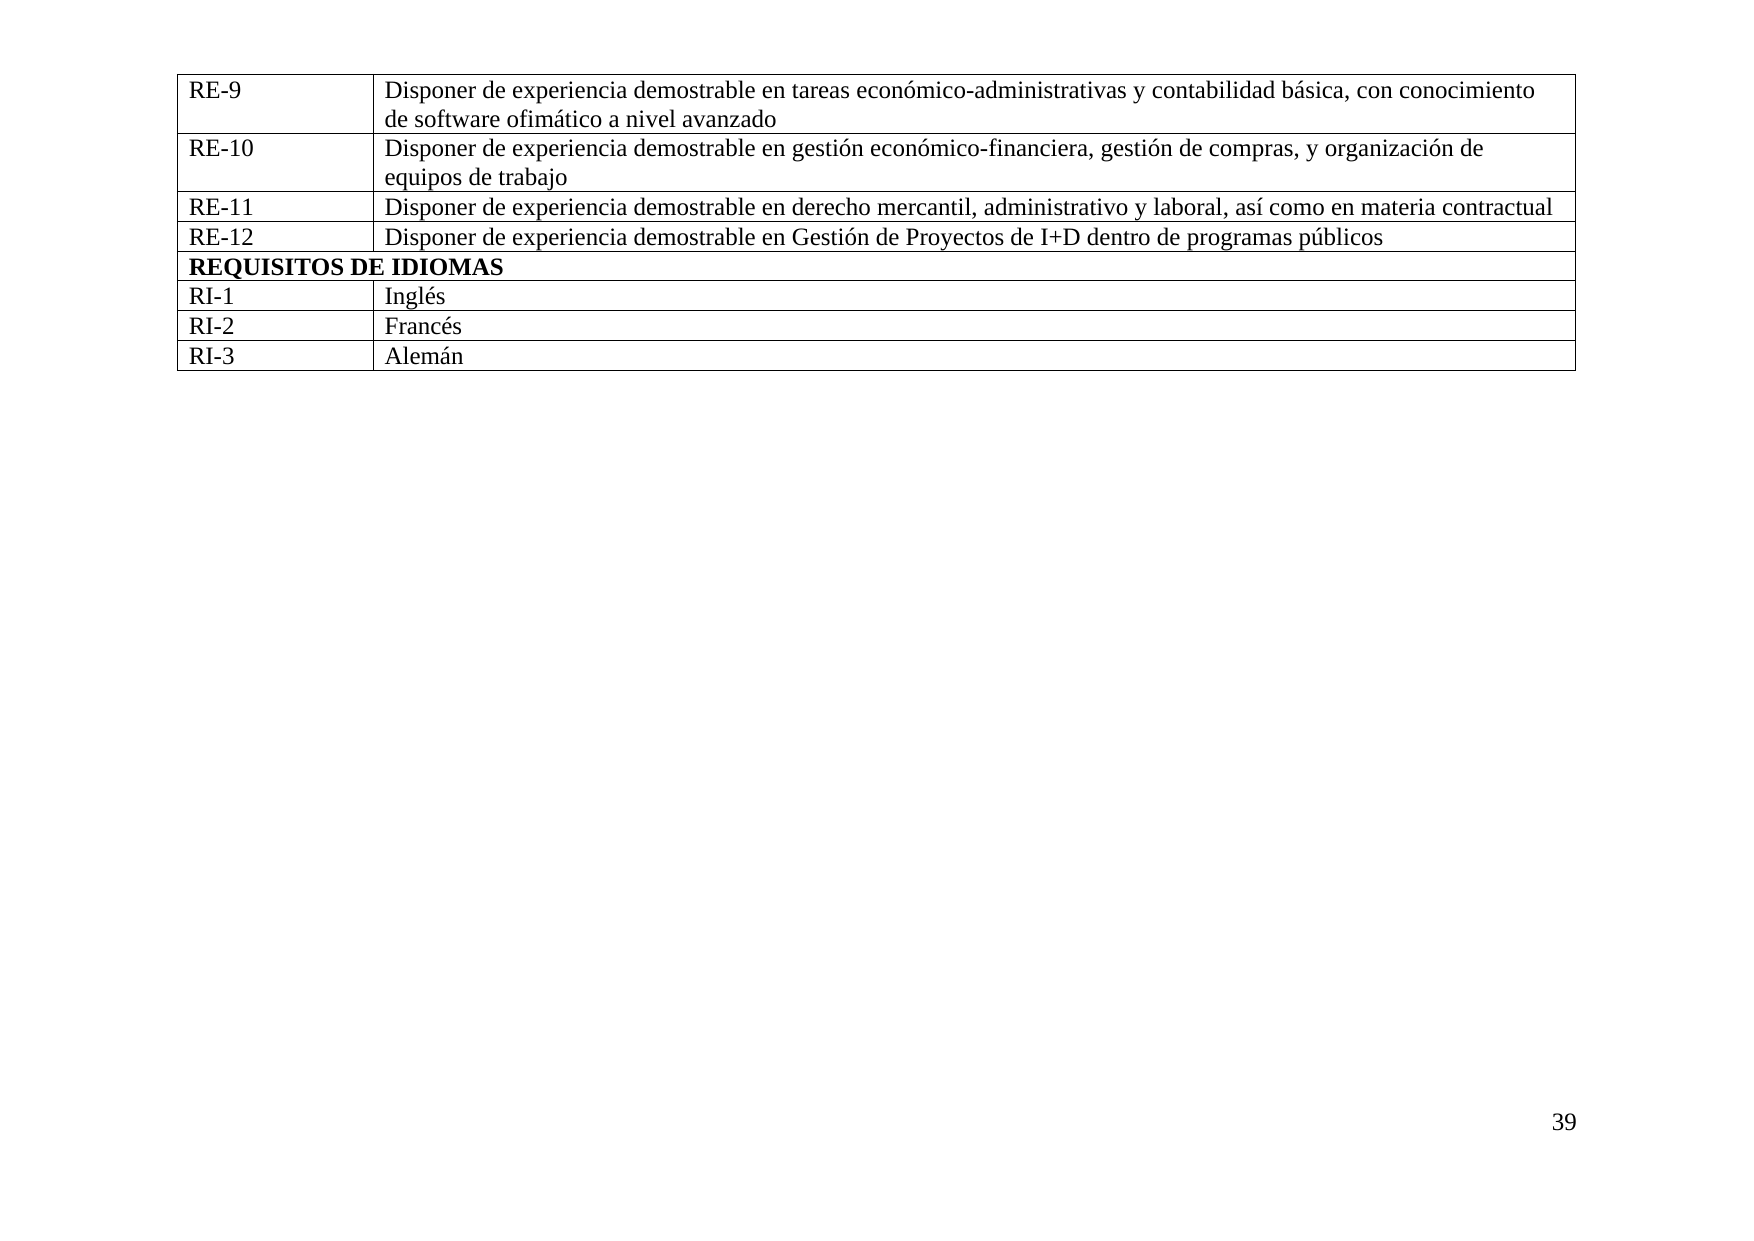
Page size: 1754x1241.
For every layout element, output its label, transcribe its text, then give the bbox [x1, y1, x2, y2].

table_cell RI-1 [178, 281, 373, 310]
table_cell RE-11 [178, 192, 373, 221]
table_cell RE-12 [178, 222, 373, 251]
table_cell Disponer de experiencia demostrable en Gestión de Proyectos de I+D dentro de programas públicos [374, 222, 1575, 251]
table_cell RI-2 [178, 311, 373, 340]
table_cell RE-9 [178, 75, 373, 132]
table_cell Alemán [374, 341, 1575, 370]
table_cell Francés [374, 311, 1575, 340]
table_cell RI-3 [178, 341, 373, 370]
table_cell REQUISITOS DE IDIOMAS [178, 252, 1575, 280]
table_cell Inglés [374, 281, 1575, 310]
table_cell Disponer de experiencia demostrable en derecho mercantil, administrativo y laboral, así como en materia contractual [374, 192, 1575, 221]
table_cell Disponer de experiencia demostrable en tareas económico-administrativas y contabilidad básica, con conocimiento de software ofimático a nivel avanzado [374, 75, 1575, 132]
table_cell RE-10 [178, 134, 373, 191]
table_cell Disponer de experiencia demostrable en gestión económico-financiera, gestión de compras, y organización de equipos de trabajo [374, 134, 1575, 191]
